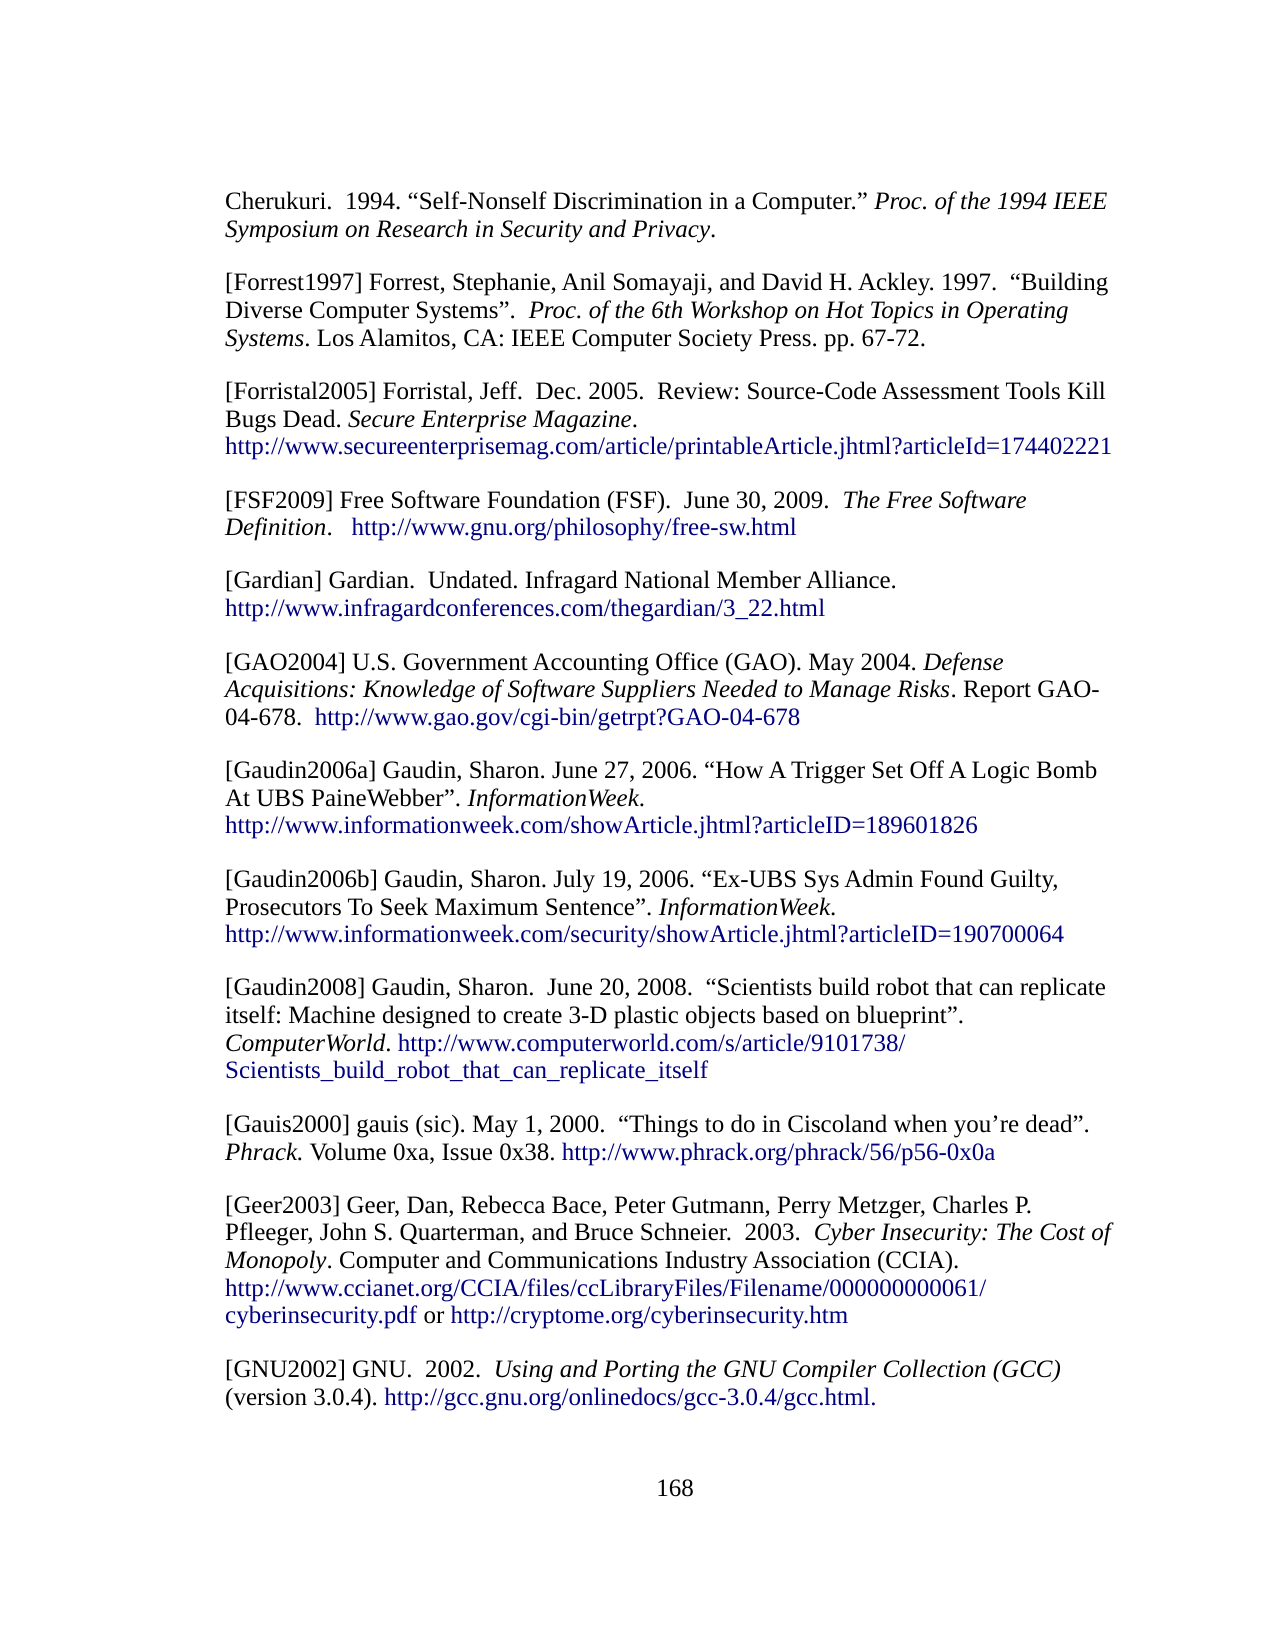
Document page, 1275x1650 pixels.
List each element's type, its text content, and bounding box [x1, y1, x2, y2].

text [Gardian] Gardian. Undated. Infragard National Member Alliance. http://www.infragardconferences.com/thegardian/3_22.html [225, 567, 1125, 622]
text [GAO2004] U.S. Government Accounting Office (GAO). May 2004. Defense Acquisitions: Knowledge of Software Suppliers Needed to Manage Risks. Report GAO-04-678. http://www.gao.gov/cgi-bin/getrpt?GAO-04-678 [225, 648, 1125, 731]
text Cherukuri. 1994. “Self-Nonself Discrimination in a Computer.” Proc. of the 1994 IEEE Symposium on Research in Security and Privacy. [225, 187, 1125, 243]
text [Geer2003] Geer, Dan, Rebecca Bace, Peter Gutmann, Perry Metzger, Charles P. Pfleeger, John S. Quarterman, and Bruce Schneier. 2003. Cyber Insecurity: The Cost of Monopoly. Computer and Communications Industry Association (CCIA). http://www.ccianet.org/CCIA/files/ccLibraryFiles/Filename/000000000061/cyberinsecurity.pdf or http://cryptome.org/cyberinsecurity.htm [225, 1191, 1125, 1329]
text [Forristal2005] Forristal, Jeff. Dec. 2005. Review: Source-Code Assessment Tools Kill Bugs Dead. Secure Enterprise Magazine. http://www.secureenterprisemag.com/article/printableArticle.jhtml?articleId=174402221 [225, 377, 1125, 460]
text [Gaudin2006a] Gaudin, Sharon. June 27, 2006. “How A Trigger Set Off A Logic Bomb At UBS PaineWebber”. InformationWeek. http://www.informationweek.com/showArticle.jhtml?articleID=189601826 [225, 756, 1125, 839]
text [Forrest1997] Forrest, Stephanie, Anil Somayaji, and David H. Ackley. 1997. “Building Diverse Computer Systems”. Proc. of the 6th Workshop on Hot Topics in Operating Systems. Los Alamitos, CA: IEEE Computer Society Press. pp. 67-72. [225, 268, 1125, 352]
text [Gaudin2006b] Gaudin, Sharon. July 19, 2006. “Ex-UBS Sys Admin Found Guilty, Prosecutors To Seek Maximum Sentence”. InformationWeek. http://www.informationweek.com/security/showArticle.jhtml?articleID=190700064 [225, 865, 1125, 948]
text [FSF2009] Free Software Foundation (FSF). June 30, 2009. The Free Software Definition. http://www.gnu.org/philosophy/free-sw.html [225, 486, 1125, 541]
text [Gaudin2008] Gaudin, Sharon. June 20, 2008. “Scientists build robot that can replicate itself: Machine designed to create 3-D plastic objects based on blueprint”. ComputerWorld. http://www.computerworld.com/s/article/9101738/ Scientists_build_robot_that_can_replicate_itself [225, 973, 1125, 1084]
text [Gauis2000] gauis (sic). May 1, 2000. “Things to do in Ciscoland when you’re dead”. Phrack. Volume 0xa, Issue 0x38. http://www.phrack.org/phrack/56/p56-0x0a [225, 1110, 1125, 1165]
text [GNU2002] GNU. 2002. Using and Porting the GNU Compiler Collection (GCC) (version 3.0.4). http://gcc.gnu.org/onlinedocs/gcc-3.0.4/gcc.html. [225, 1355, 1125, 1410]
